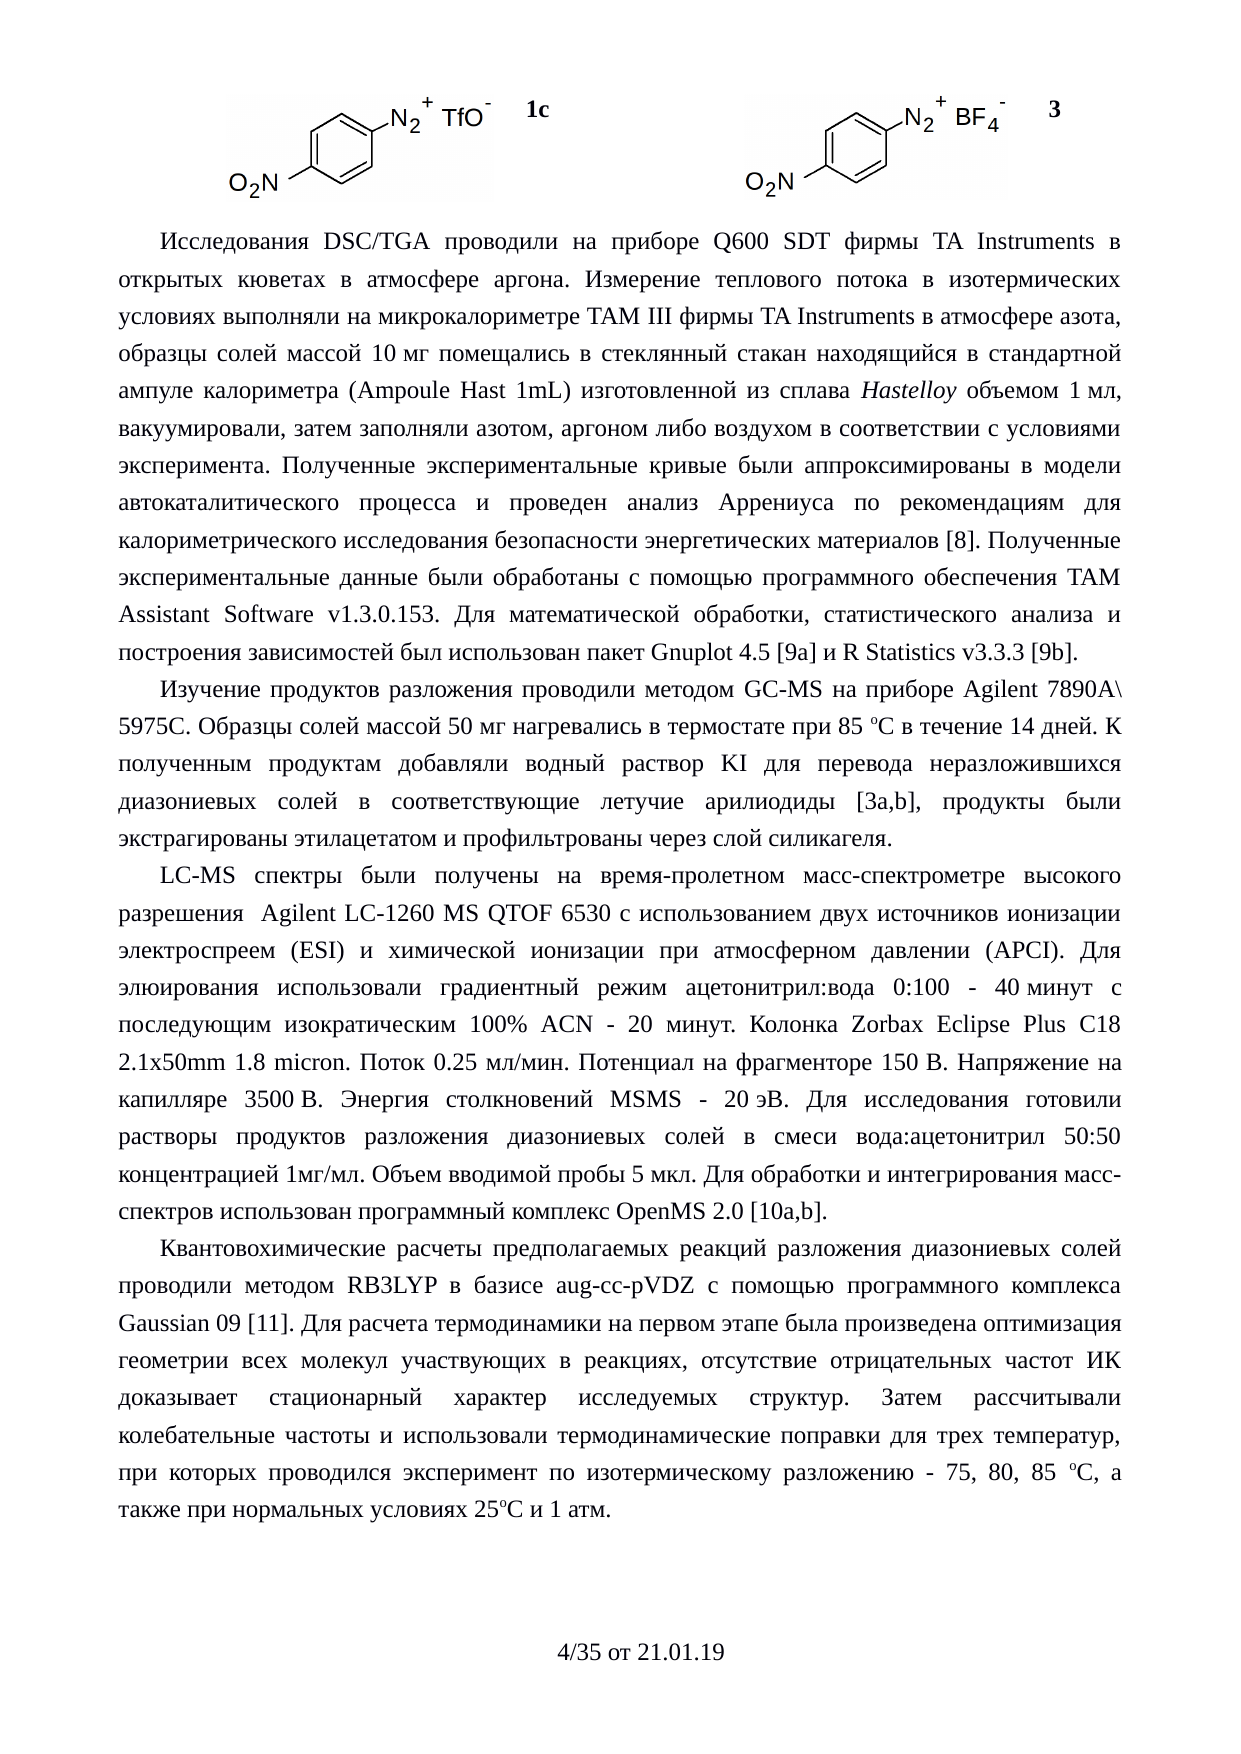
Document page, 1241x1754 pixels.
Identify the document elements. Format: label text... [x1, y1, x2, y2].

table_cell [576, 89, 1013, 208]
text Изучение продуктов разложения проводили методом GC-MS на приборе Agilent 7890A\5975C. Образцы солей массой 50 мг нагревались в термостате при 85 оС в течение 14 дней. К полученным продуктам добавляли водный раствор KI для перевода неразложившихся диазониевых солей в соответствующие летучие арилиодиды [3a,b], продукты были экстрагированы этилацетатом и профильтрованы через слой силикагеля. [118, 674, 1122, 852]
text Квантовохимические расчеты предполагаемых реакций разложения диазониевых солей проводили методом RB3LYP в базисе aug-cc-pVDZ с помощью программного комплекса Gaussian 09 [11]. Для расчета термодинамики на первом этапе была произведена оптимизация геометрии всех молекул участвующих в реакциях, отсутствие отрицательных частот ИК доказывает стационарный характер исследуемых структур. Затем рассчитывали колебательные частоты и использовали термодинамические поправки для трех температур, при которых проводился эксперимент по изотермическому разложению - 75, 80, 85 оС, а также при нормальных условиях 25оС и 1 атм. [118, 1233, 1122, 1523]
picture [744, 94, 1008, 200]
text LC-MS спектры были получены на время-пролетном масс-спектрометре высокого разрешения Agilent LC-1260 MS QTOF 6530 c использованием двух источников ионизации электроспреем (ESI) и химической ионизации при атмосферном давлении (APCI). Для элюирования использовали градиентный режим ацетонитрил:вода 0:100 - 40 минут с последующим изократическим 100% ACN - 20 минут. Колонка Zorbax Eclipse Plus C18 2.1x50mm 1.8 micron. Поток 0.25 мл/мин. Потенциал на фрагменторе 150 В. Напряжение на капилляре 3500 В. Энергия столкновений MSMS - 20 эВ. Для исследования готовили растворы продуктов разложения диазониевых солей в смеси вода:ацетонитрил 50:50 концентрацией 1мг/мл. Объем вводимой пробы 5 мкл. Для обработки и интегрирования масс-спектров использован программный комплекс OpenMS 2.0 [10a,b]. [118, 860, 1122, 1225]
text Исследования DSC/TGA проводили на приборе Q600 SDT фирмы TA Instruments в открытых кюветах в атмосфере аргона. Измерение теплового потока в изотермических условиях выполняли на микрокалориметре TAM III фирмы TA Instruments в атмосфере азота, образцы солей массой 10 мг помещались в стеклянный стакан находящийся в стандартной ампуле калориметра (Ampoule Hast 1mL) изготовленной из сплава Hastelloy объемом 1 мл, вакуумировали, затем заполняли азотом, аргоном либо воздухом в соответствии с условиями эксперимента. Полученные экспериментальные кривые были аппроксимированы в модели автокаталитического процесса и проведен анализ Аррениуса по рекомендациям для калориметрического исследования безопасности энергетических материалов [8]. Полученные экспериментальные данные были обработаны с помощью программного обеспечения TAM Assistant Software v1.3.0.153. Для математической обработки, статистического анализа и построения зависимостей был использован пакет Gnuplot 4.5 [9a] и R Statistics v3.3.3 [9b]. [118, 226, 1122, 665]
table_cell 1c [499, 89, 576, 208]
table_cell 3 [1014, 89, 1096, 208]
picture [226, 94, 494, 202]
table_cell [145, 89, 499, 208]
